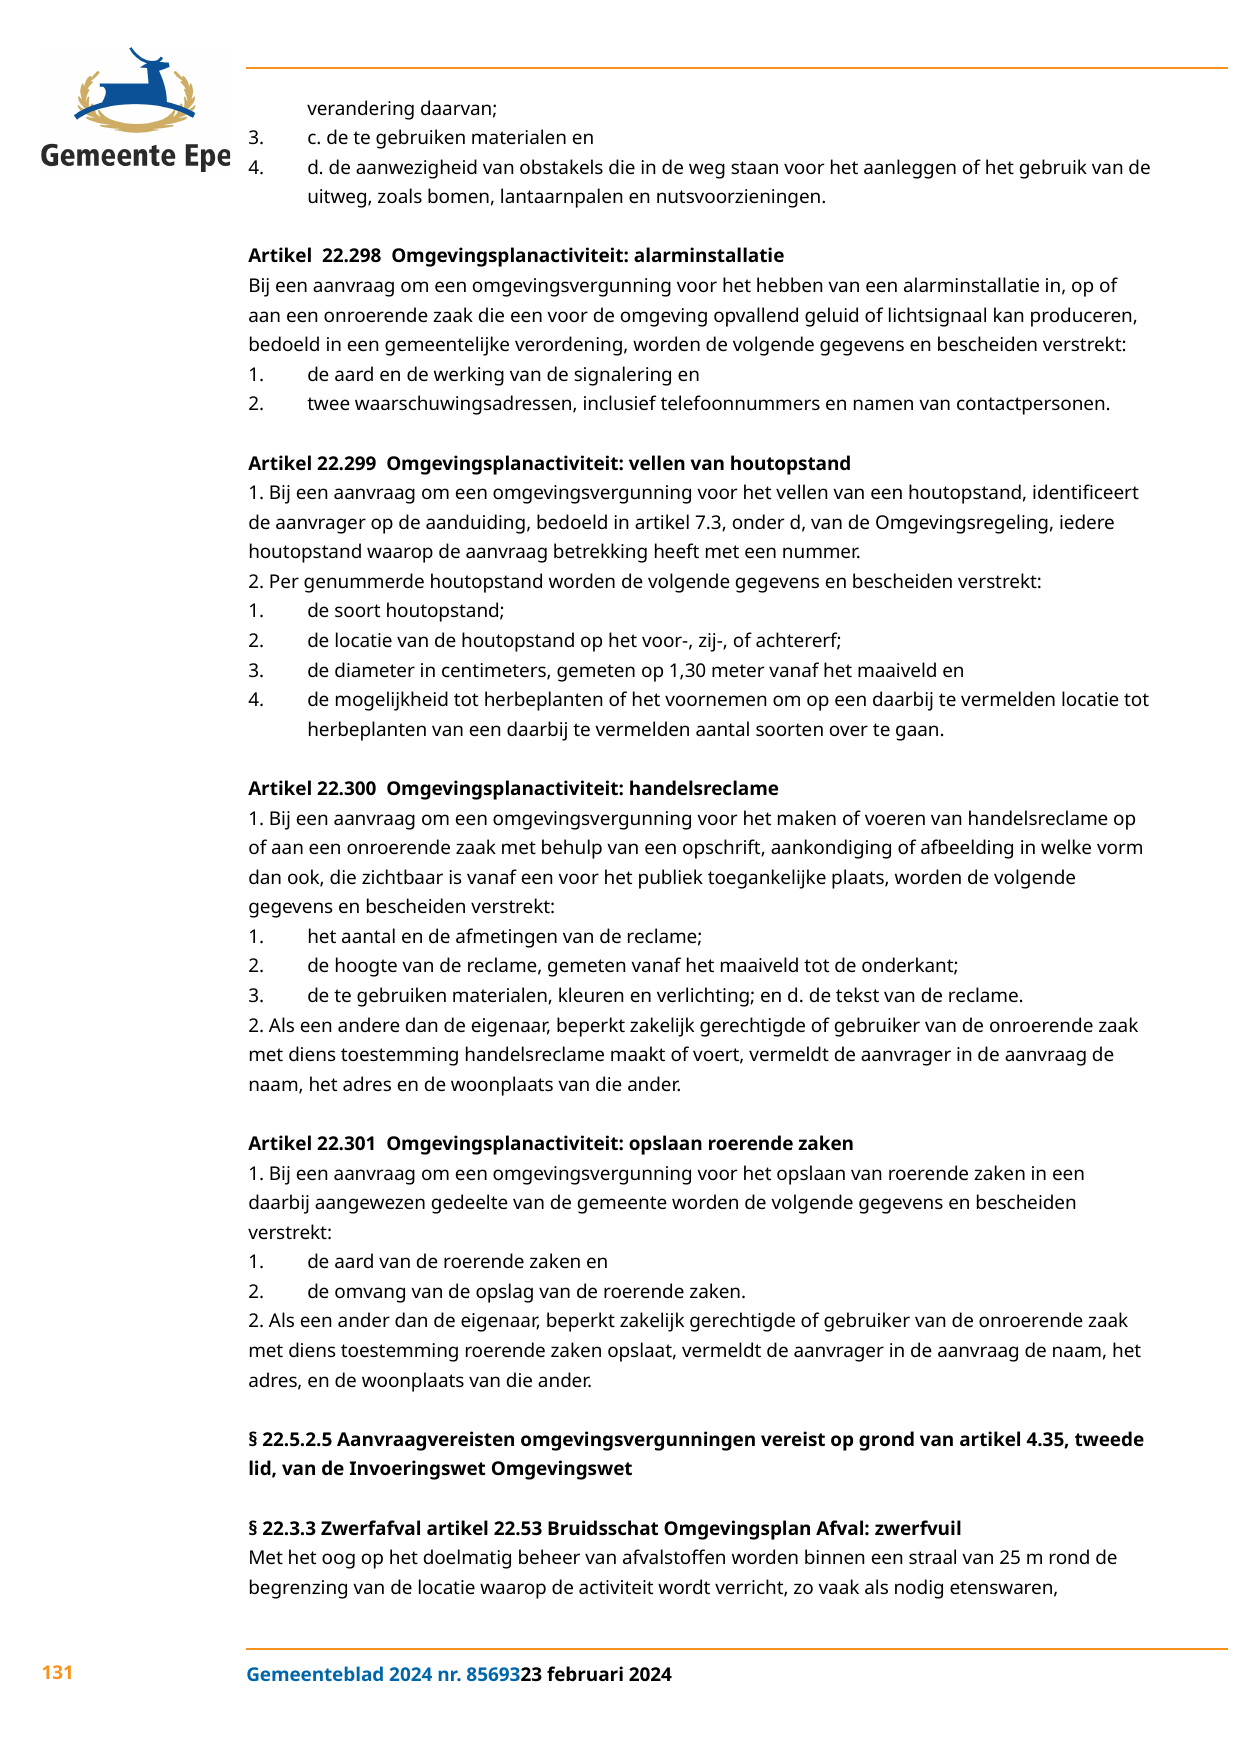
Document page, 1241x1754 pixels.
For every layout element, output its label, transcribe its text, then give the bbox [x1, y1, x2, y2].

text 2. Per genummerde houtopstand worden de volgende gegevens en bescheiden verstrekt: [248, 568, 1152, 594]
list de mogelijkheid tot herbeplanten of het voornemen om op een daarbij te vermelden locatie tot herbeplanten van een daarbij te vermelden aantal soorten over te gaan. [248, 686, 1152, 742]
list d. de aanwezigheid van obstakels die in de weg staan voor het aanleggen of het gebruik van de uitweg, zoals bomen, lantaarnpalen en nutsvoorzieningen. [248, 154, 1152, 209]
text 2. Als een andere dan de eigenaar, beperkt zakelijk gerechtigde of gebruiker van de onroerende zaak met diens toestemming handelsreclame maakt of voert, vermeldt de aanvrager in de aanvraag de naam, het adres en de woonplaats van die ander. [248, 1012, 1152, 1097]
list twee waarschuwingsadressen, inclusief telefoonnummers en namen van contactpersonen. [248, 391, 1152, 416]
text Met het oog op het doelmatig beheer van afvalstoffen worden binnen een straal van 25 m rond de begrenzing van de locatie waarop de activiteit wordt verricht, zo vaak als nodig etenswaren, [248, 1544, 1152, 1600]
list het aantal en de afmetingen van de reclame; [248, 923, 1152, 949]
text 1. Bij een aanvraag om een omgevingsvergunning voor het maken of voeren van handelsreclame op of aan een onroerende zaak met behulp van een opschrift, aankondiging of afbeelding in welke vorm dan ook, die zichtbaar is vanaf een voor het publiek toegankelijke plaats, worden de volgende gegevens en bescheiden verstrekt: [248, 805, 1152, 919]
list verandering daarvan; [248, 95, 1152, 121]
list de diameter in centimeters, gemeten op 1,30 meter vanaf het maaiveld en [248, 657, 1152, 683]
text § 22.3.3 Zwerfafval artikel 22.53 Bruidsschat Omgevingsplan Afval: zwerfvuil [248, 1515, 1152, 1541]
list de soort houtopstand; [248, 598, 1152, 623]
text § 22.5.2.5 Aanvraagvereisten omgevingsvergunningen vereist op grond van artikel 4.35, tweede lid, van de Invoeringswet Omgevingswet [248, 1426, 1152, 1481]
text Artikel 22.299 Omgevingsplanactiviteit: vellen van houtopstand [248, 450, 1152, 476]
list c. de te gebruiken materialen en [248, 124, 1152, 150]
text Artikel 22.301 Omgevingsplanactiviteit: opslaan roerende zaken [248, 1130, 1152, 1156]
list de locatie van de houtopstand op het voor-, zij-, of achtererf; [248, 627, 1152, 653]
text Bij een aanvraag om een omgevingsvergunning voor het hebben van een alarminstallatie in, op of aan een onroerende zaak die een voor de omgeving opvallend geluid of lichtsignaal kan produceren, bedoeld in een gemeentelijke verordening, worden de volgende gegevens en bescheiden verstrekt: [248, 272, 1152, 357]
text 1. Bij een aanvraag om een omgevingsvergunning voor het opslaan van roerende zaken in een daarbij aangewezen gedeelte van de gemeente worden de volgende gegevens en bescheiden verstrekt: [248, 1160, 1152, 1245]
text Artikel 22.300 Omgevingsplanactiviteit: handelsreclame [248, 775, 1152, 801]
list de omvang van de opslag van de roerende zaken. [248, 1278, 1152, 1304]
picture [41, 47, 231, 172]
list de aard van de roerende zaken en [248, 1248, 1152, 1274]
list de aard en de werking van de signalering en [248, 361, 1152, 387]
text 1. Bij een aanvraag om een omgevingsvergunning voor het vellen van een houtopstand, identificeert de aanvrager op de aanduiding, bedoeld in artikel 7.3, onder d, van de Omgevingsregeling, iedere houtopstand waarop de aanvraag betrekking heeft met een nummer. [248, 479, 1152, 564]
list de te gebruiken materialen, kleuren en verlichting; en d. de tekst van de reclame. [248, 982, 1152, 1008]
list de hoogte van de reclame, gemeten vanaf het maaiveld tot de onderkant; [248, 953, 1152, 978]
text 2. Als een ander dan de eigenaar, beperkt zakelijk gerechtigde of gebruiker van de onroerende zaak met diens toestemming roerende zaken opslaat, vermeldt de aanvrager in de aanvraag de naam, het adres, en de woonplaats van die ander. [248, 1308, 1152, 1393]
text Artikel 22.298 Omgevingsplanactiviteit: alarminstallatie [248, 243, 1152, 268]
